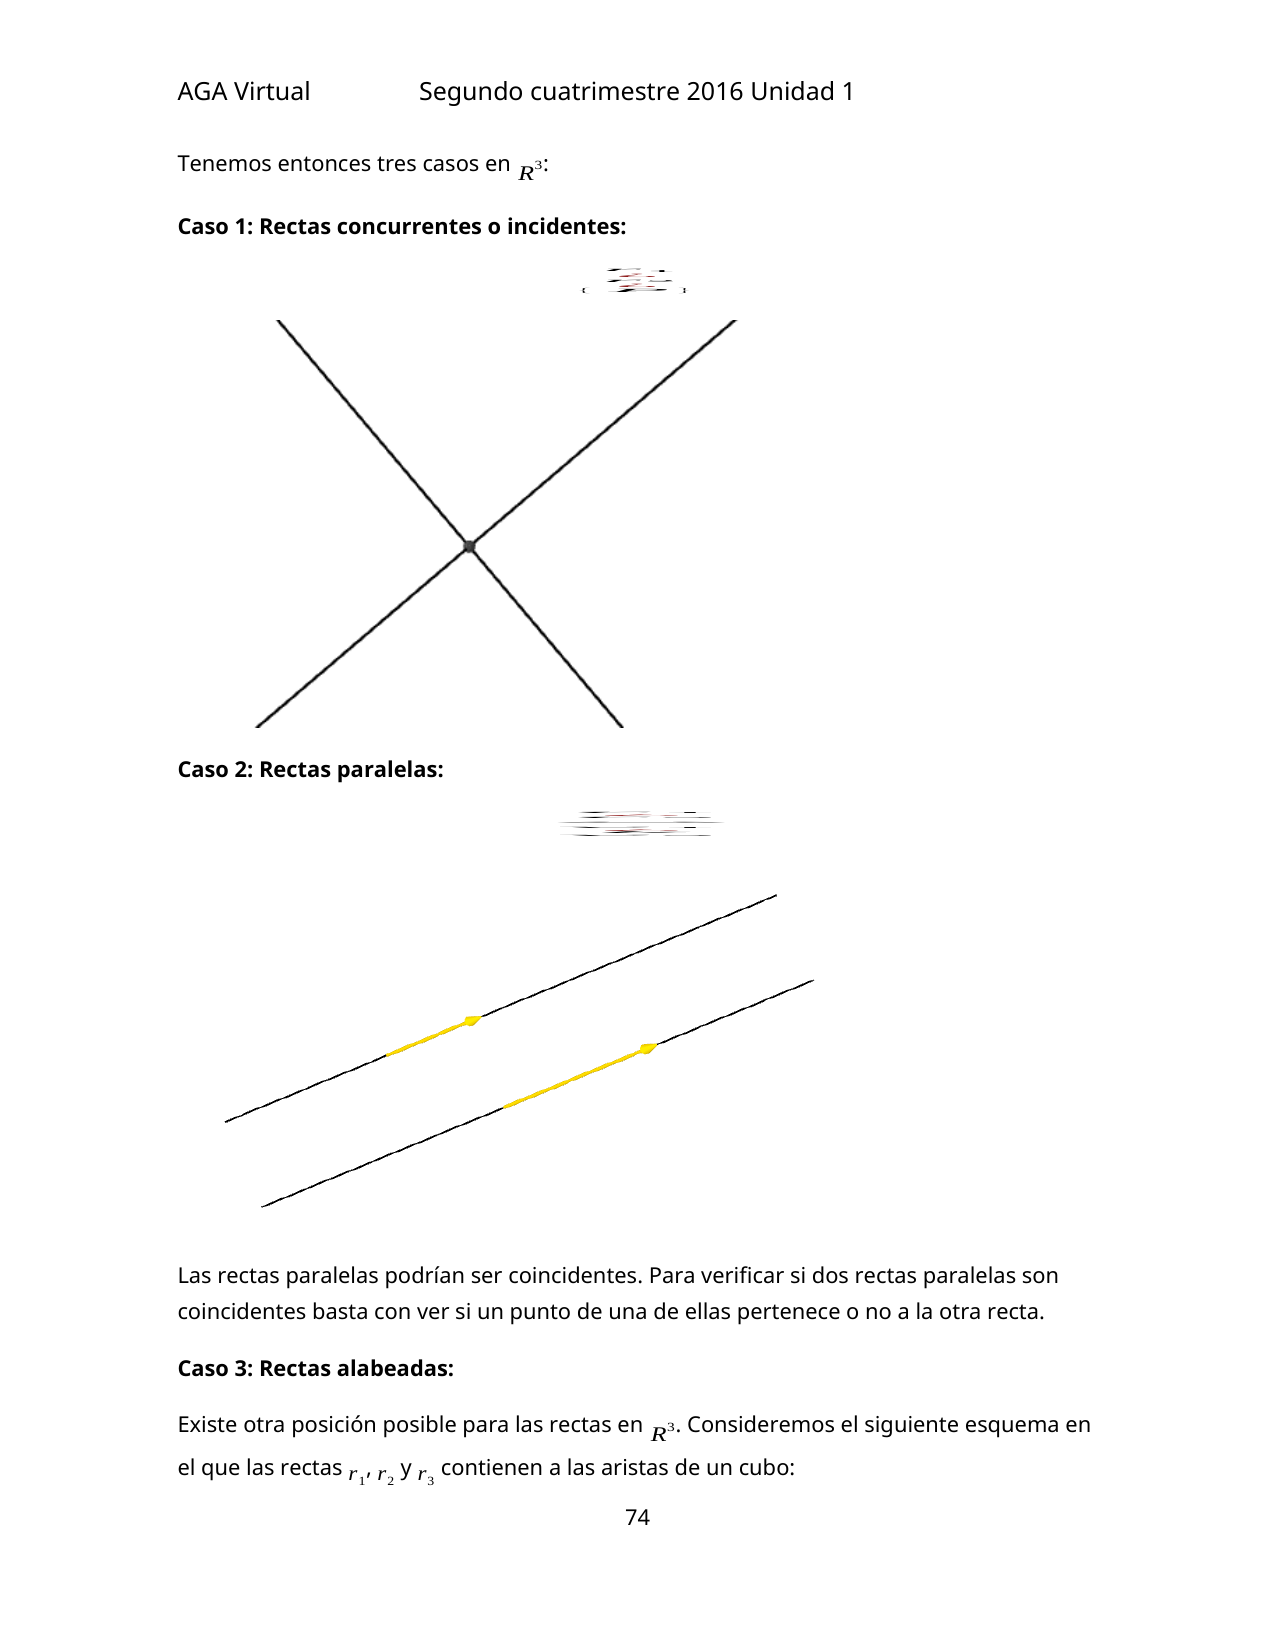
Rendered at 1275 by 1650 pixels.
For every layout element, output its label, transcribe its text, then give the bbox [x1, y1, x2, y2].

text Caso 3: Rectas alabeadas: [177, 1353, 1098, 1382]
text Las rectas paralelas podrían ser coincidentes. Para verificar si dos rectas paralelas son coincidentes basta con ver si un punto de una de ellas pertenece o no a la otra recta. [177, 1260, 1098, 1326]
text Caso 1: Rectas concurrentes o incidentes: [177, 211, 1098, 241]
text Tenemos entonces tres casos en : [177, 148, 1098, 184]
text Caso 2: Rectas paralelas: [177, 754, 1098, 784]
text Existe otra posición posible para las rectas en . Consideremos el siguiente esquema en el que las rectas , y contienen a las aristas de un cubo: [177, 1409, 1098, 1488]
